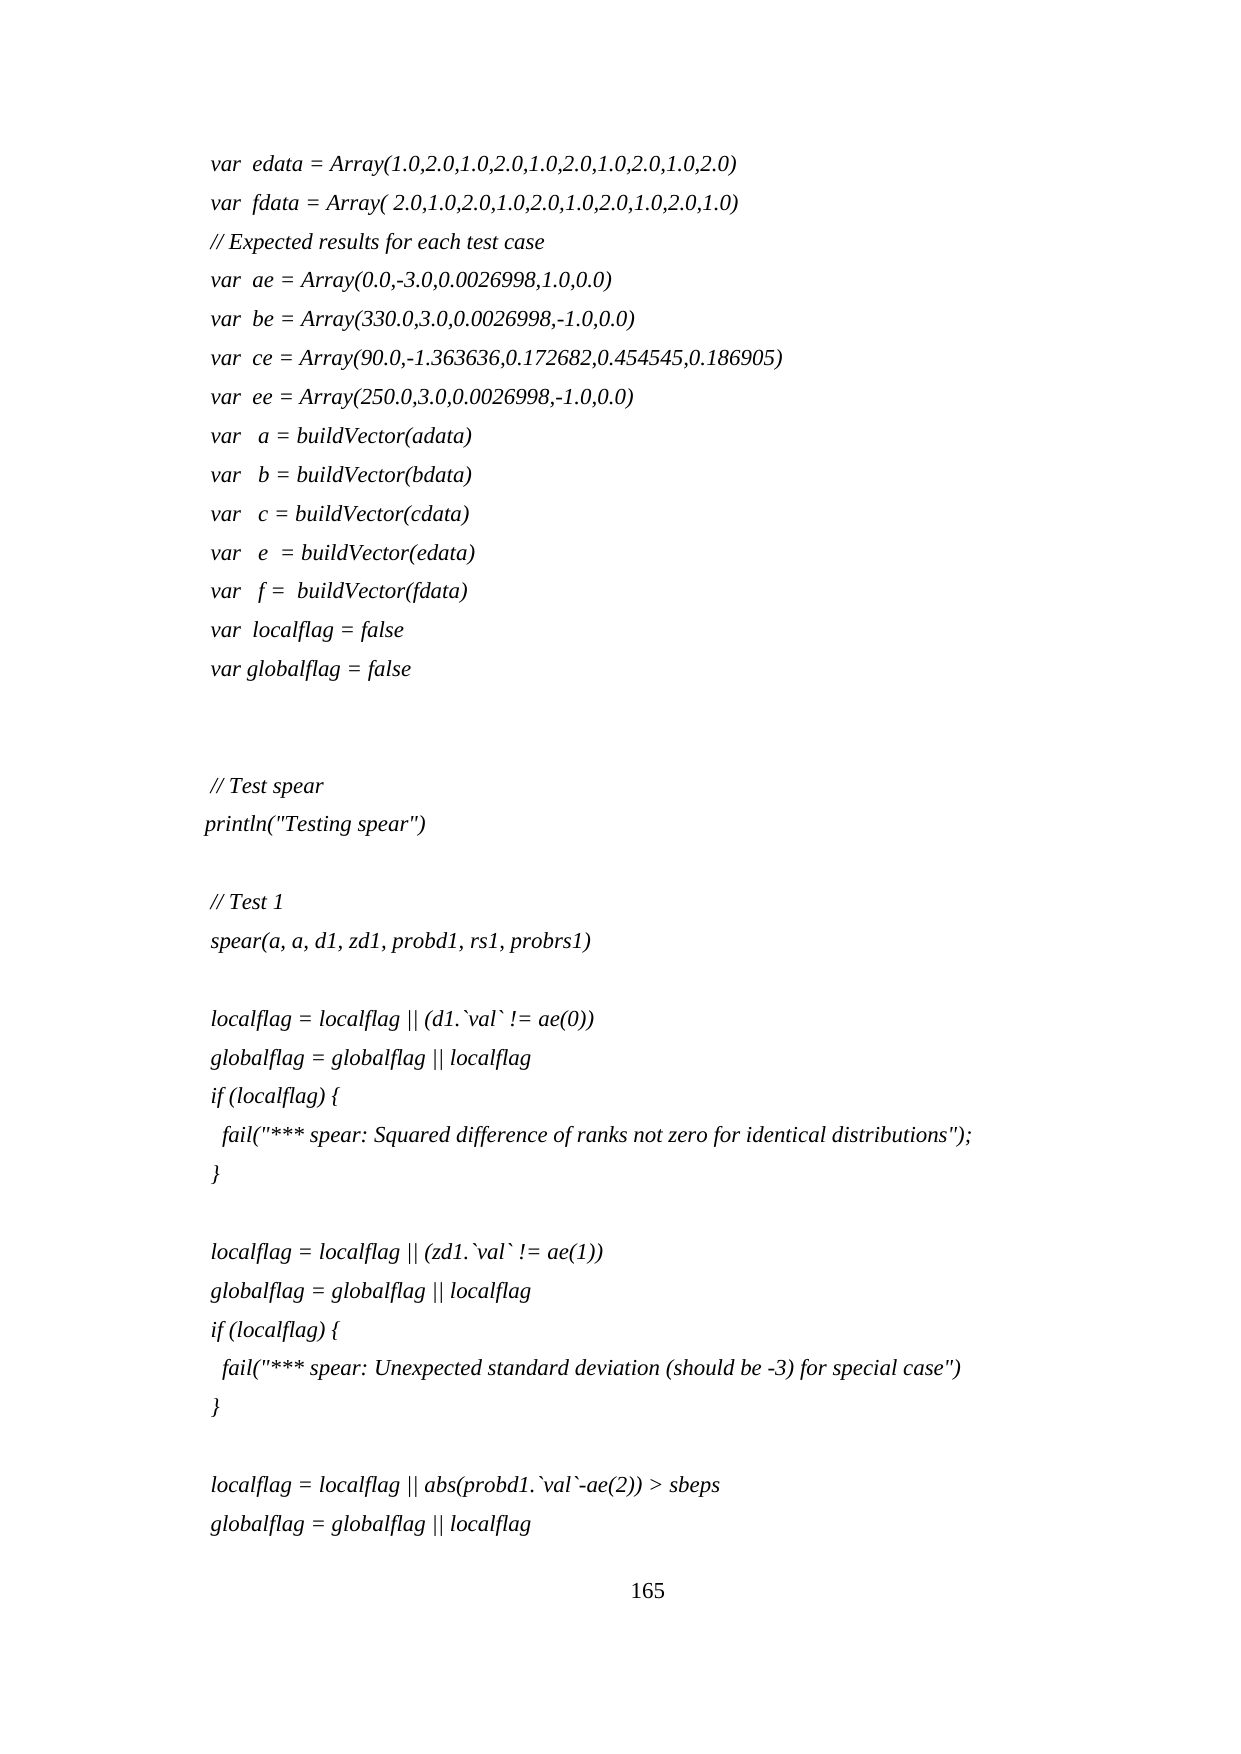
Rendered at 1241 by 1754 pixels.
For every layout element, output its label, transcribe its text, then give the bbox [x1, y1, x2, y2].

text println("Testing spear") [187, 811, 1108, 837]
text localflag = localflag || (zd1.`val` != ae(1)) [187, 1238, 1108, 1264]
text // Test 1 [187, 888, 1108, 914]
text var e = buildVector(edata) [187, 538, 1108, 565]
text var f = buildVector(fdata) [187, 577, 1108, 604]
text // Test spear [187, 772, 1108, 798]
text var edata = Array(1.0,2.0,1.0,2.0,1.0,2.0,1.0,2.0,1.0,2.0) [187, 150, 1108, 176]
text if (localflag) { [187, 1316, 1108, 1342]
text var b = buildVector(bdata) [187, 461, 1108, 487]
text // Expected results for each test case [187, 228, 1108, 254]
text var localflag = false [187, 616, 1108, 643]
text fail("*** spear: Unexpected standard deviation (should be -3) for special case") [187, 1354, 1108, 1381]
text var fdata = Array( 2.0,1.0,2.0,1.0,2.0,1.0,2.0,1.0,2.0,1.0) [187, 189, 1108, 215]
text var a = buildVector(adata) [187, 422, 1108, 448]
text var be = Array(330.0,3.0,0.0026998,-1.0,0.0) [187, 305, 1108, 332]
text localflag = localflag || (d1.`val` != ae(0)) [187, 1005, 1108, 1031]
text globalflag = globalflag || localflag [187, 1277, 1108, 1303]
text var ce = Array(90.0,-1.363636,0.172682,0.454545,0.186905) [187, 344, 1108, 371]
text var ee = Array(250.0,3.0,0.0026998,-1.0,0.0) [187, 383, 1108, 409]
text var globalflag = false [187, 655, 1108, 681]
text fail("*** spear: Squared difference of ranks not zero for identical distributions"); [187, 1121, 1108, 1148]
text if (localflag) { [187, 1082, 1108, 1109]
text var ae = Array(0.0,-3.0,0.0026998,1.0,0.0) [187, 267, 1108, 293]
text var c = buildVector(cdata) [187, 500, 1108, 526]
text globalflag = globalflag || localflag [187, 1044, 1108, 1070]
text localflag = localflag || abs(probd1.`val`-ae(2)) > sbeps [187, 1471, 1108, 1497]
text } [187, 1160, 1108, 1187]
text globalflag = globalflag || localflag [187, 1510, 1108, 1536]
text } [187, 1393, 1108, 1420]
text spear(a, a, d1, zd1, probd1, rs1, probrs1) [187, 927, 1108, 953]
